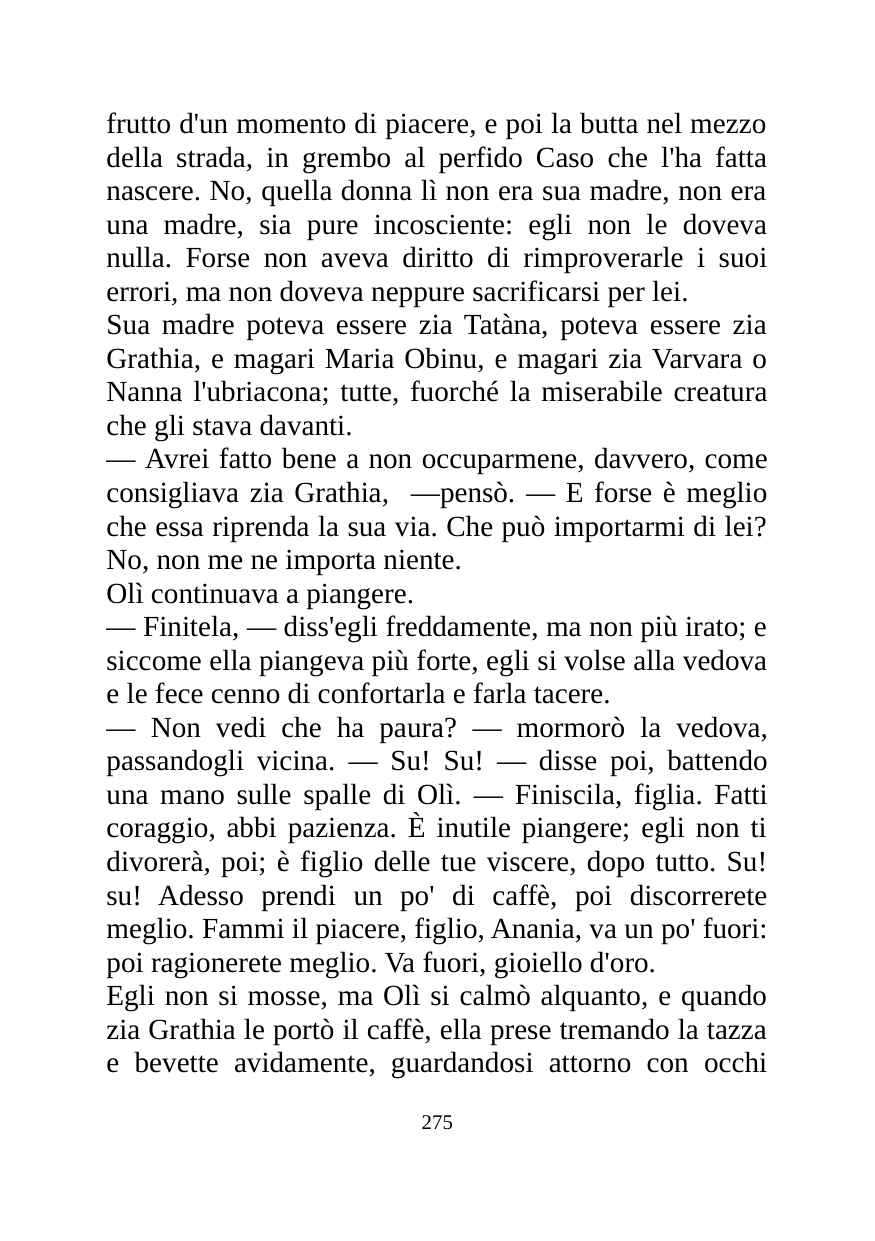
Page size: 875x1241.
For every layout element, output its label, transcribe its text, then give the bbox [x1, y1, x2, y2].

text Olì continuava a piangere. [106, 576, 768, 609]
text — Non vedi che ha paura? — mormorò la vedova, passandogli vicina. — Su! Su! — disse poi, battendo una mano sulle spalle di Olì. — Finiscila, figlia. Fatti coraggio, abbi pazienza. È inutile piangere; egli non ti divorerà, poi; è figlio delle tue viscere, dopo tutto. Su! su! Adesso prendi un po' di caffè, poi discorrerete meglio. Fammi il piacere, figlio, Anania, va un po' fuori: poi ragionerete meglio. Va fuori, gioiello d'oro. [106, 710, 768, 978]
text Egli non si mosse, ma Olì si calmò alquanto, e quando zia Grathia le portò il caffè, ella prese tremando la tazza e bevette avidamente, guardandosi attorno con occhi [106, 978, 768, 1079]
text frutto d'un momento di piacere, e poi la butta nel mezzo della strada, in grembo al perfido Caso che l'ha fatta nascere. No, quella donna lì non era sua madre, non era una madre, sia pure incosciente: egli non le doveva nulla. Forse non aveva diritto di rimproverarle i suoi errori, ma non doveva neppure sacrificarsi per lei. [106, 106, 768, 307]
text — Avrei fatto bene a non occuparmene, davvero, come consigliava zia Grathia, —pensò. — E forse è meglio che essa riprenda la sua via. Che può importarmi di lei? No, non me ne importa niente. [106, 442, 768, 576]
text — Finitela, — diss'egli freddamente, ma non più irato; e siccome ella piangeva più forte, egli si volse alla vedova e le fece cenno di confortarla e farla tacere. [106, 609, 768, 710]
text Sua madre poteva essere zia Tatàna, poteva essere zia Grathia, e magari Maria Obinu, e magari zia Varvara o Nanna l'ubriacona; tutte, fuorché la miserabile creatura che gli stava davanti. [106, 307, 768, 442]
